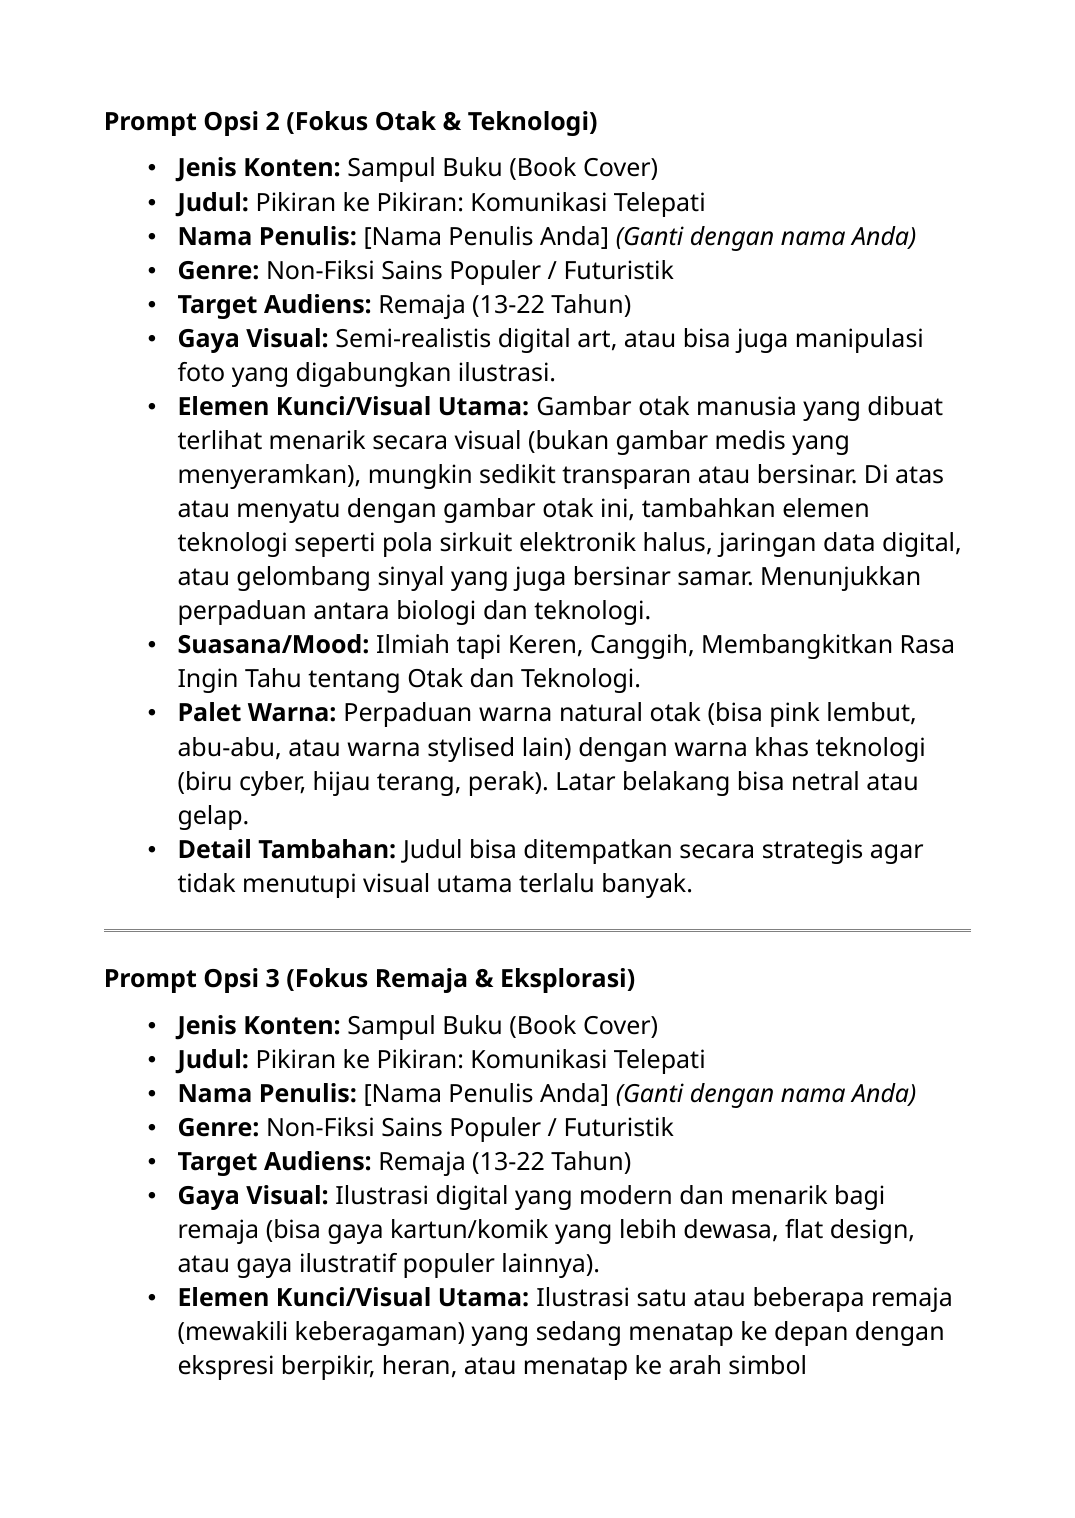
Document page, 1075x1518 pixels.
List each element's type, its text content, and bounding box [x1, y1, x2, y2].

list Target Audiens: Remaja (13-22 Tahun) [148, 1144, 971, 1178]
list Gaya Visual: Ilustrasi digital yang modern dan menarik bagi remaja (bisa gaya kartun/komik yang lebih dewasa, flat design, atau gaya ilustratif populer lainnya). [148, 1178, 971, 1280]
list Nama Penulis: [Nama Penulis Anda] (Ganti dengan nama Anda) [148, 218, 971, 252]
text Prompt Opsi 3 (Fokus Remaja & Eksplorasi) [103, 961, 971, 995]
list Elemen Kunci/Visual Utama: Gambar otak manusia yang dibuat terlihat menarik secara visual (bukan gambar medis yang menyeramkan), mungkin sedikit transparan atau bersinar. Di atas atau menyatu dengan gambar otak ini, tambahkan elemen teknologi seperti pola sirkuit elektronik halus, jaringan data digital, atau gelombang sinyal yang juga bersinar samar. Menunjukkan perpaduan antara biologi dan teknologi. [148, 388, 971, 627]
list Genre: Non-Fiksi Sains Populer / Futuristik [148, 252, 971, 286]
list Palet Warna: Perpaduan warna natural otak (bisa pink lembut, abu-abu, atau warna stylised lain) dengan warna khas teknologi (biru cyber, hijau terang, perak). Latar belakang bisa netral atau gelap. [148, 695, 971, 831]
list Nama Penulis: [Nama Penulis Anda] (Ganti dengan nama Anda) [148, 1076, 971, 1109]
list Judul: Pikiran ke Pikiran: Komunikasi Telepati [148, 1041, 971, 1076]
list Suasana/Mood: Ilmiah tapi Keren, Canggih, Membangkitkan Rasa Ingin Tahu tentang Otak dan Teknologi. [148, 627, 971, 695]
text Prompt Opsi 2 (Fokus Otak & Teknologi) [103, 103, 971, 138]
list Elemen Kunci/Visual Utama: Ilustrasi satu atau beberapa remaja (mewakili keberagaman) yang sedang menatap ke depan dengan ekspresi berpikir, heran, atau menatap ke arah simbol [148, 1280, 971, 1382]
list Jenis Konten: Sampul Buku (Book Cover) [148, 1007, 971, 1041]
list Detail Tambahan: Judul bisa ditempatkan secara strategis agar tidak menutupi visual utama terlalu banyak. [148, 831, 971, 899]
list Target Audiens: Remaja (13-22 Tahun) [148, 286, 971, 320]
list Jenis Konten: Sampul Buku (Book Cover) [148, 150, 971, 184]
list Judul: Pikiran ke Pikiran: Komunikasi Telepati [148, 184, 971, 218]
list Genre: Non-Fiksi Sains Populer / Futuristik [148, 1109, 971, 1144]
list Gaya Visual: Semi-realistis digital art, atau bisa juga manipulasi foto yang digabungkan ilustrasi. [148, 320, 971, 388]
